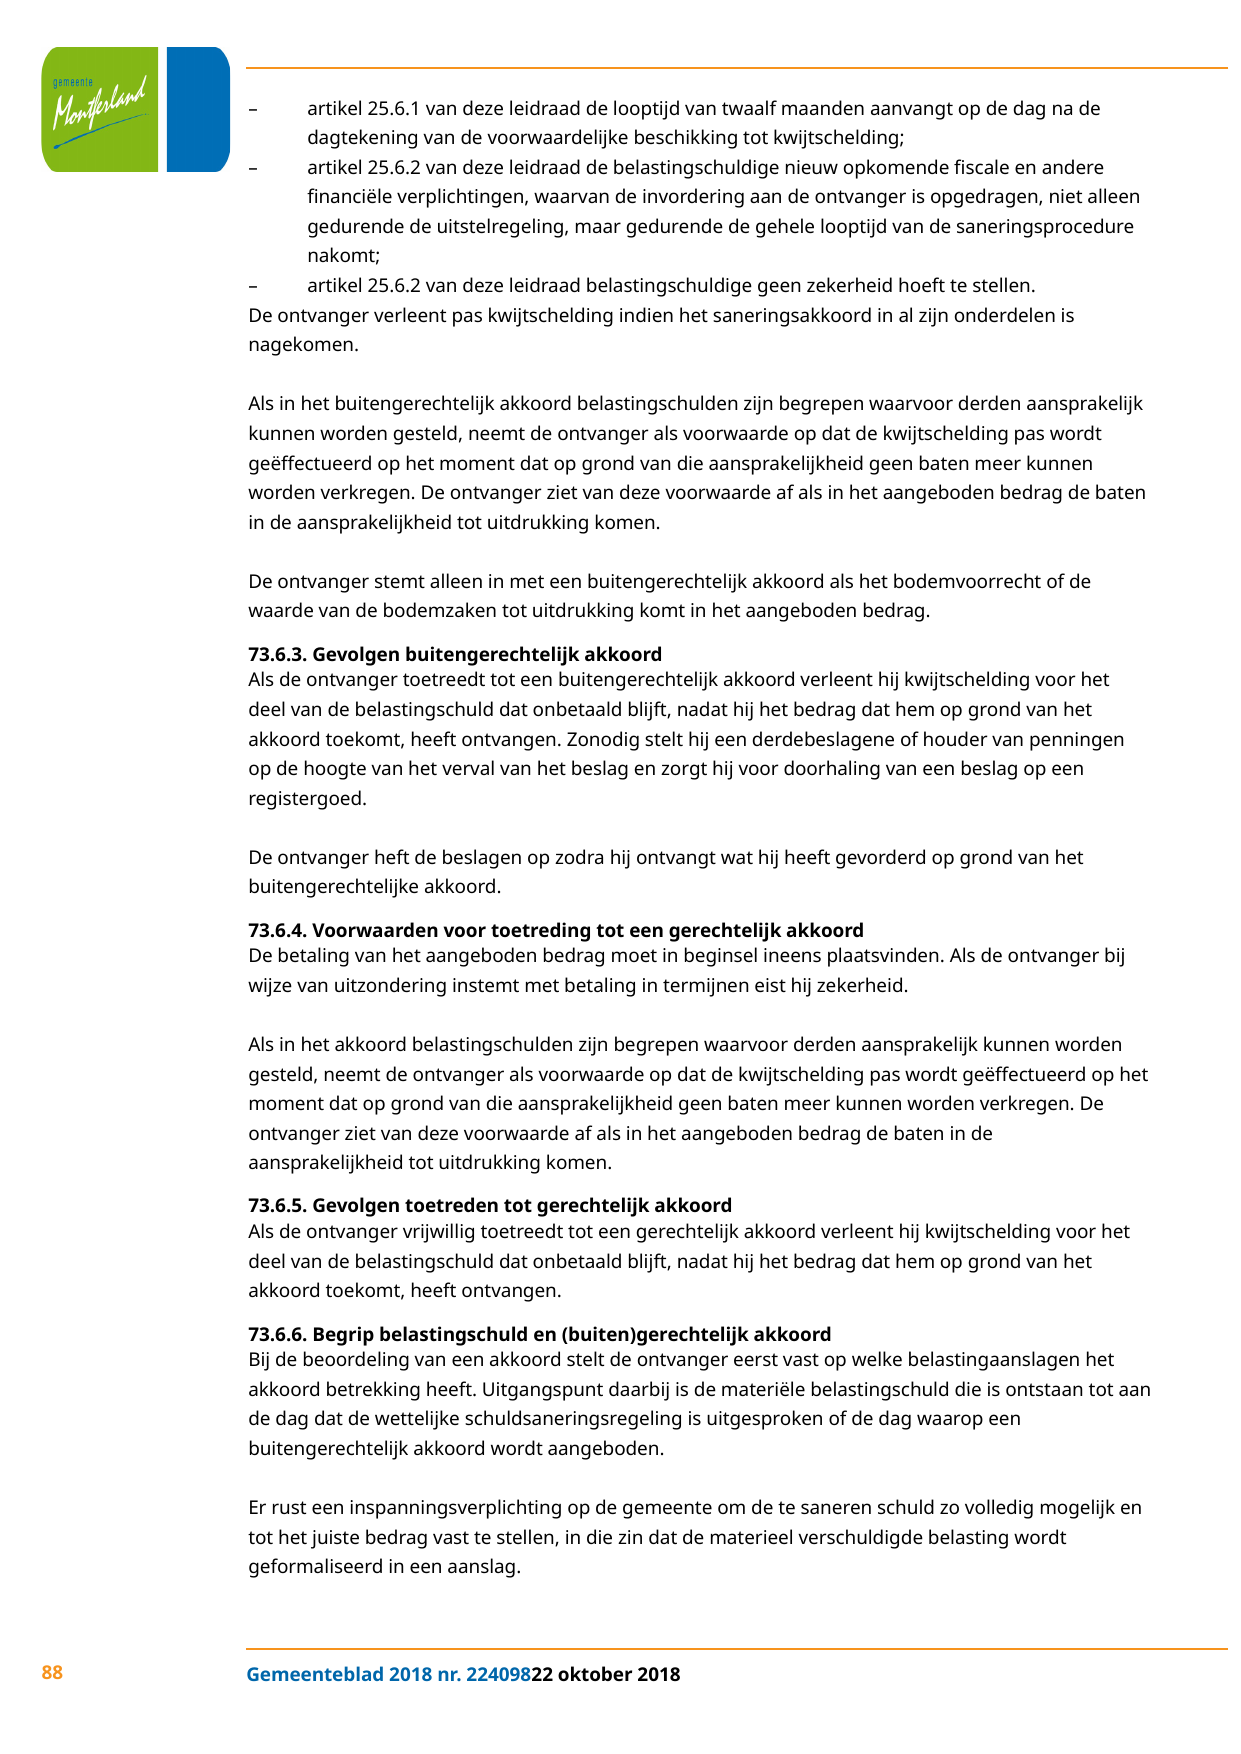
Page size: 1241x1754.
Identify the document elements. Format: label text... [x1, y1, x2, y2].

list artikel 25.6.2 van deze leidraad belastingschuldige geen zekerheid hoeft te stellen. [248, 272, 1152, 298]
text 73.6.5. Gevolgen toetreden tot gerechtelijk akkoord [248, 1193, 1152, 1218]
text 73.6.4. Voorwaarden voor toetreding tot een gerechtelijk akkoord [248, 917, 1152, 942]
text De betaling van het aangeboden bedrag moet in beginsel ineens plaatsvinden. Als de ontvanger bij wijze van uitzondering instemt met betaling in termijnen eist hij zekerheid. [248, 942, 1152, 998]
text De ontvanger verleent pas kwijtschelding indien het saneringsakkoord in al zijn onderdelen is nagekomen. [248, 302, 1152, 357]
text 73.6.6. Begrip belastingschuld en (buiten)gerechtelijk akkoord [248, 1321, 1152, 1346]
text 73.6.3. Gevolgen buitengerechtelijk akkoord [248, 641, 1152, 667]
text De ontvanger stemt alleen in met een buitengerechtelijk akkoord als het bodemvoorrecht of de waarde van de bodemzaken tot uitdrukking komt in het aangeboden bedrag. [248, 568, 1152, 623]
list artikel 25.6.1 van deze leidraad de looptijd van twaalf maanden aanvangt op de dag na de dagtekening van de voorwaardelijke beschikking tot kwijtschelding; [248, 95, 1152, 150]
text Als de ontvanger vrijwillig toetreedt tot een gerechtelijk akkoord verleent hij kwijtschelding voor het deel van de belastingschuld dat onbetaald blijft, nadat hij het bedrag dat hem op grond van het akkoord toekomt, heeft ontvangen. [248, 1218, 1152, 1303]
text Er rust een inspanningsverplichting op de gemeente om de te saneren schuld zo volledig mogelijk en tot het juiste bedrag vast te stellen, in die zin dat de materieel verschuldigde belasting wordt geformaliseerd in een aanslag. [248, 1494, 1152, 1579]
list artikel 25.6.2 van deze leidraad de belastingschuldige nieuw opkomende fiscale en andere financiële verplichtingen, waarvan de invordering aan de ontvanger is opgedragen, niet alleen gedurende de uitstelregeling, maar gedurende de gehele looptijd van de saneringsprocedure nakomt; [248, 154, 1152, 268]
picture [41, 47, 231, 172]
text Als de ontvanger toetreedt tot een buitengerechtelijk akkoord verleent hij kwijtschelding voor het deel van de belastingschuld dat onbetaald blijft, nadat hij het bedrag dat hem op grond van het akkoord toekomt, heeft ontvangen. Zonodig stelt hij een derdebeslagene of houder van penningen op de hoogte van het verval van het beslag en zorgt hij voor doorhaling van een beslag op een registergoed. [248, 667, 1152, 811]
text Als in het akkoord belastingschulden zijn begrepen waarvoor derden aansprakelijk kunnen worden gesteld, neemt de ontvanger als voorwaarde op dat de kwijtschelding pas wordt geëffectueerd op het moment dat op grond van die aansprakelijkheid geen baten meer kunnen worden verkregen. De ontvanger ziet van deze voorwaarde af als in het aangeboden bedrag de baten in de aansprakelijkheid tot uitdrukking komen. [248, 1031, 1152, 1175]
text Als in het buitengerechtelijk akkoord belastingschulden zijn begrepen waarvoor derden aansprakelijk kunnen worden gesteld, neemt de ontvanger als voorwaarde op dat de kwijtschelding pas wordt geëffectueerd op het moment dat op grond van die aansprakelijkheid geen baten meer kunnen worden verkregen. De ontvanger ziet van deze voorwaarde af als in het aangeboden bedrag de baten in de aansprakelijkheid tot uitdrukking komen. [248, 391, 1152, 535]
text De ontvanger heft de beslagen op zodra hij ontvangt wat hij heeft gevorderd op grond van het buitengerechtelijke akkoord. [248, 844, 1152, 899]
text Bij de beoordeling van een akkoord stelt de ontvanger eerst vast op welke belastingaanslagen het akkoord betrekking heeft. Uitgangspunt daarbij is de materiële belastingschuld die is ontstaan tot aan de dag dat de wettelijke schuldsaneringsregeling is uitgesproken of de dag waarop een buitengerechtelijk akkoord wordt aangeboden. [248, 1346, 1152, 1461]
